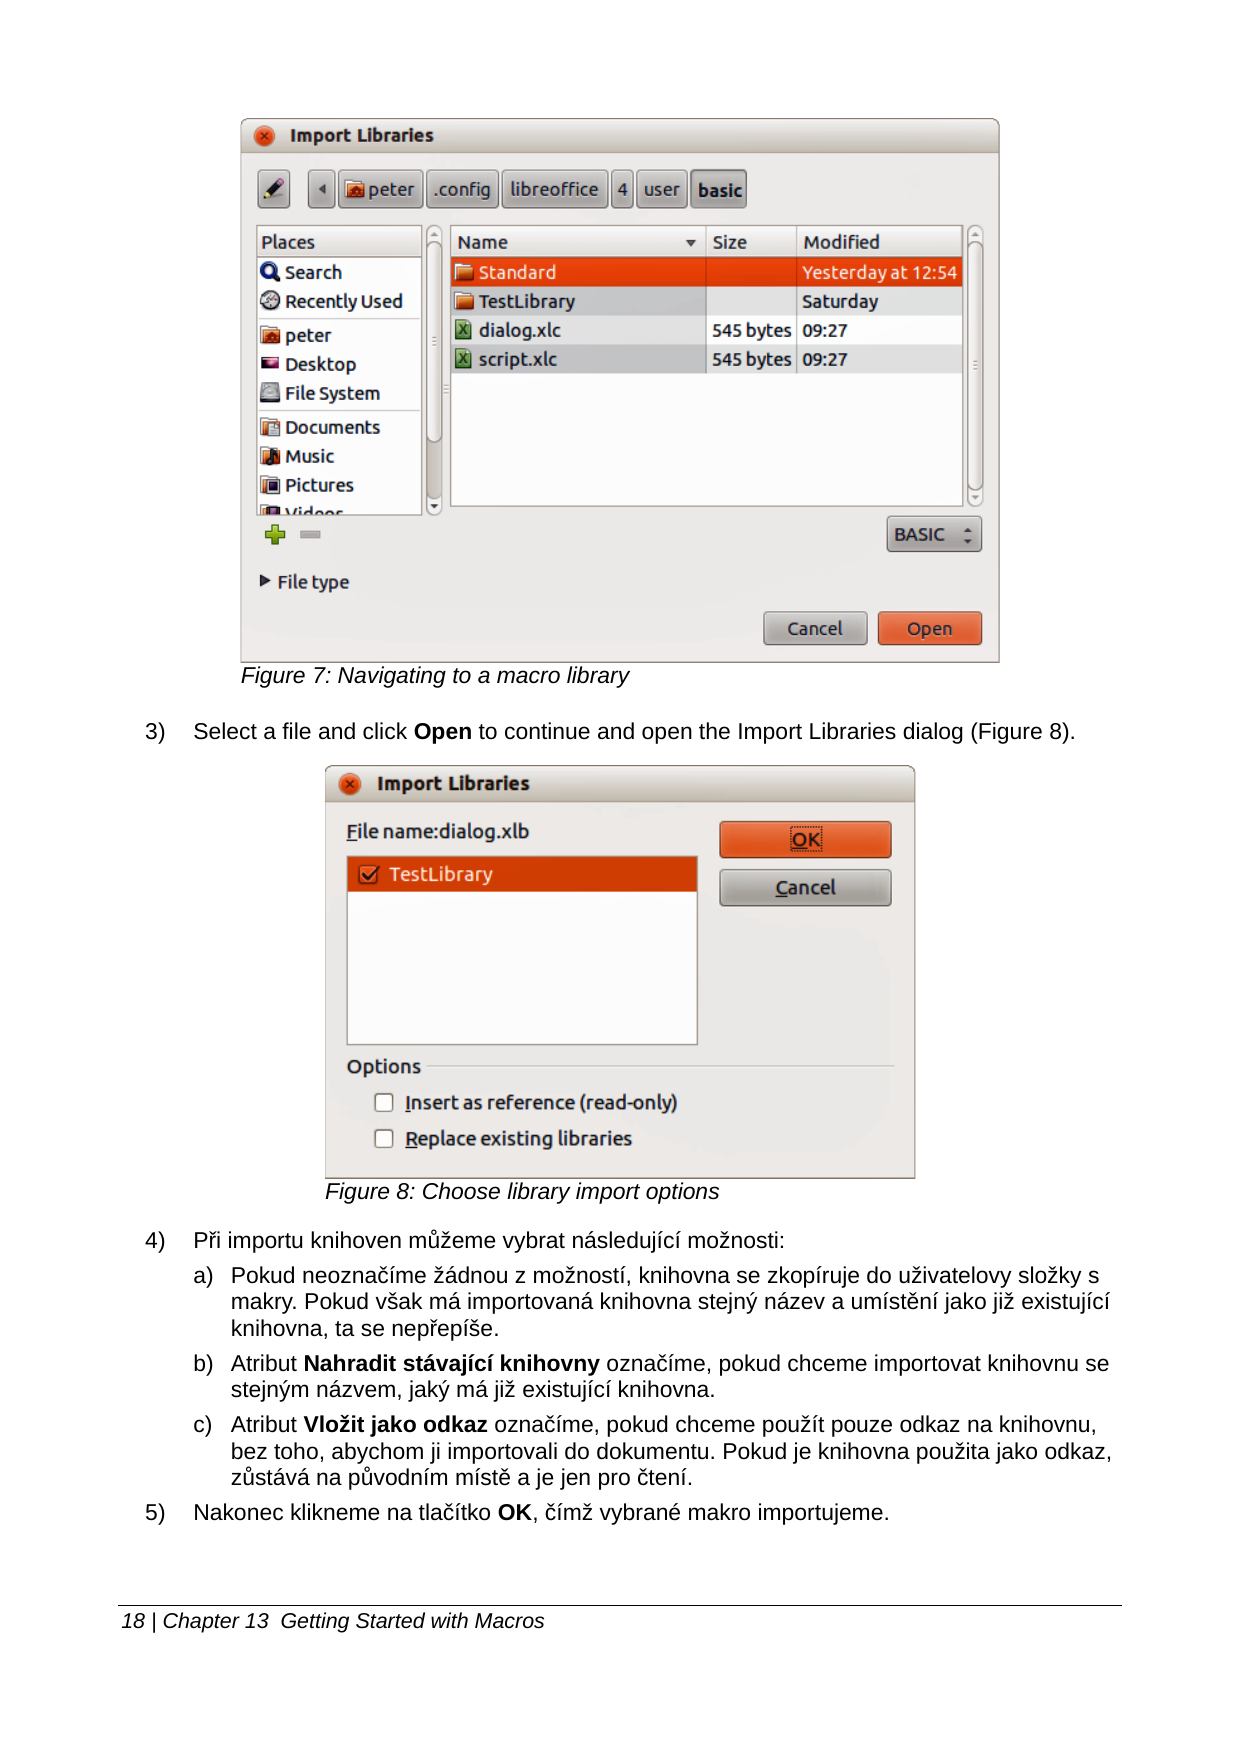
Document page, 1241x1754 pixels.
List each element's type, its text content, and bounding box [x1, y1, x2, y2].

list Atribut Vložit jako odkaz označíme, pokud chceme použít pouze odkaz na knihovnu, bez toho, abychom ji importovali do dokumentu. Pokud je knihovna použita jako odkaz, zůstává na původním místě a je jen pro čtení. [193, 1411, 1122, 1490]
text Figure 7: Navigating to a macro library [241, 663, 1000, 689]
text Figure 8: Choose library import options [325, 1179, 915, 1205]
list Atribut Nahradit stávající knihovny označíme, pokud chceme importovat knihovnu se stejným názvem, jaký má již existující knihovna. [193, 1350, 1122, 1402]
picture [325, 765, 916, 1179]
list Pokud neoznačíme žádnou z možností, knihovna se zkopíruje do uživatelovy složky s makry. Pokud však má importovaná knihovna stejný název a umístění jako již existující knihovna, ta se nepřepíše. [193, 1262, 1122, 1341]
list Při importu knihoven můžeme vybrat následující možnosti: [165, 1227, 1122, 1253]
picture [240, 118, 1000, 663]
list Select a file and click Open to continue and open the Import Libraries dialog (Figure 8). [165, 718, 1122, 744]
list Nakonec klikneme na tlačítko OK, čímž vybrané makro importujeme. [165, 1499, 1122, 1526]
